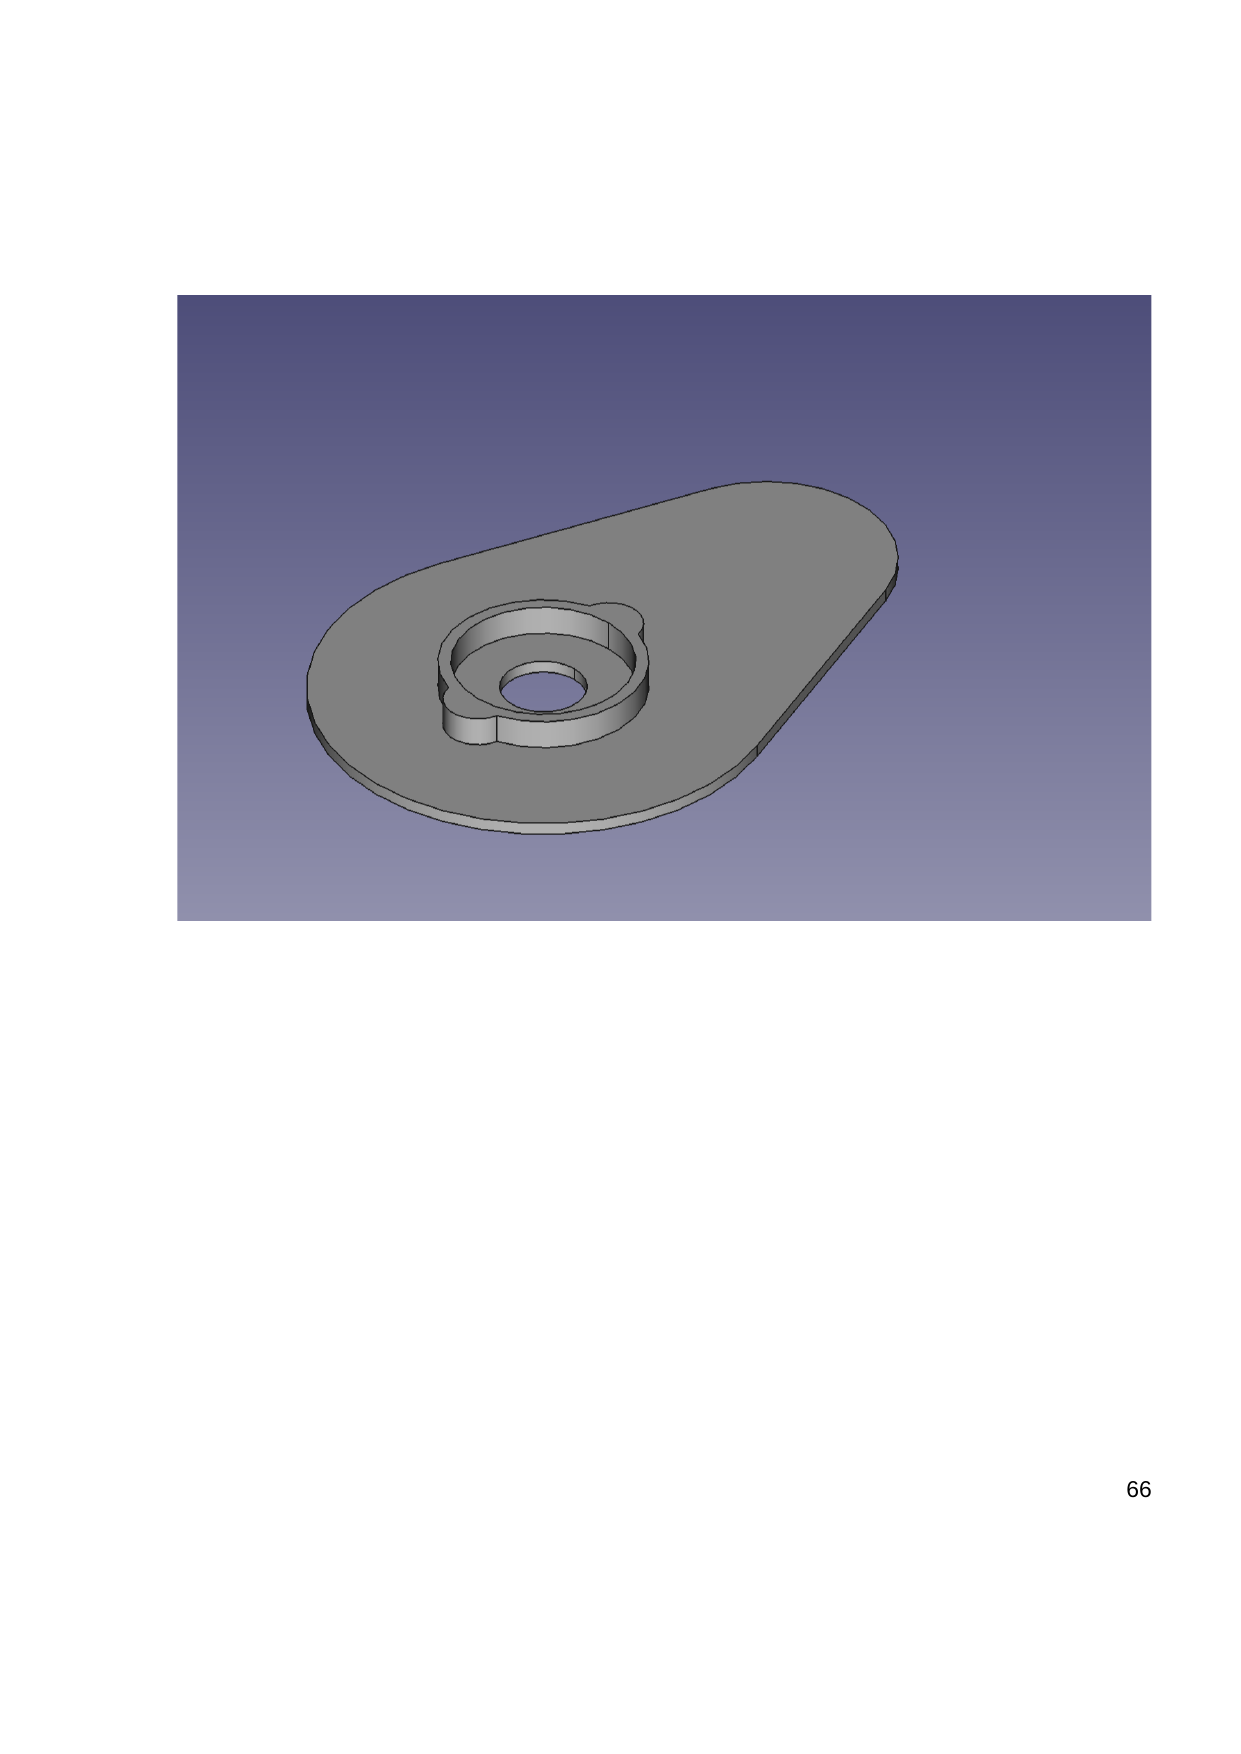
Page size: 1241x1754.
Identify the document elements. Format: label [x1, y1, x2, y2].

picture [177, 295, 1152, 921]
